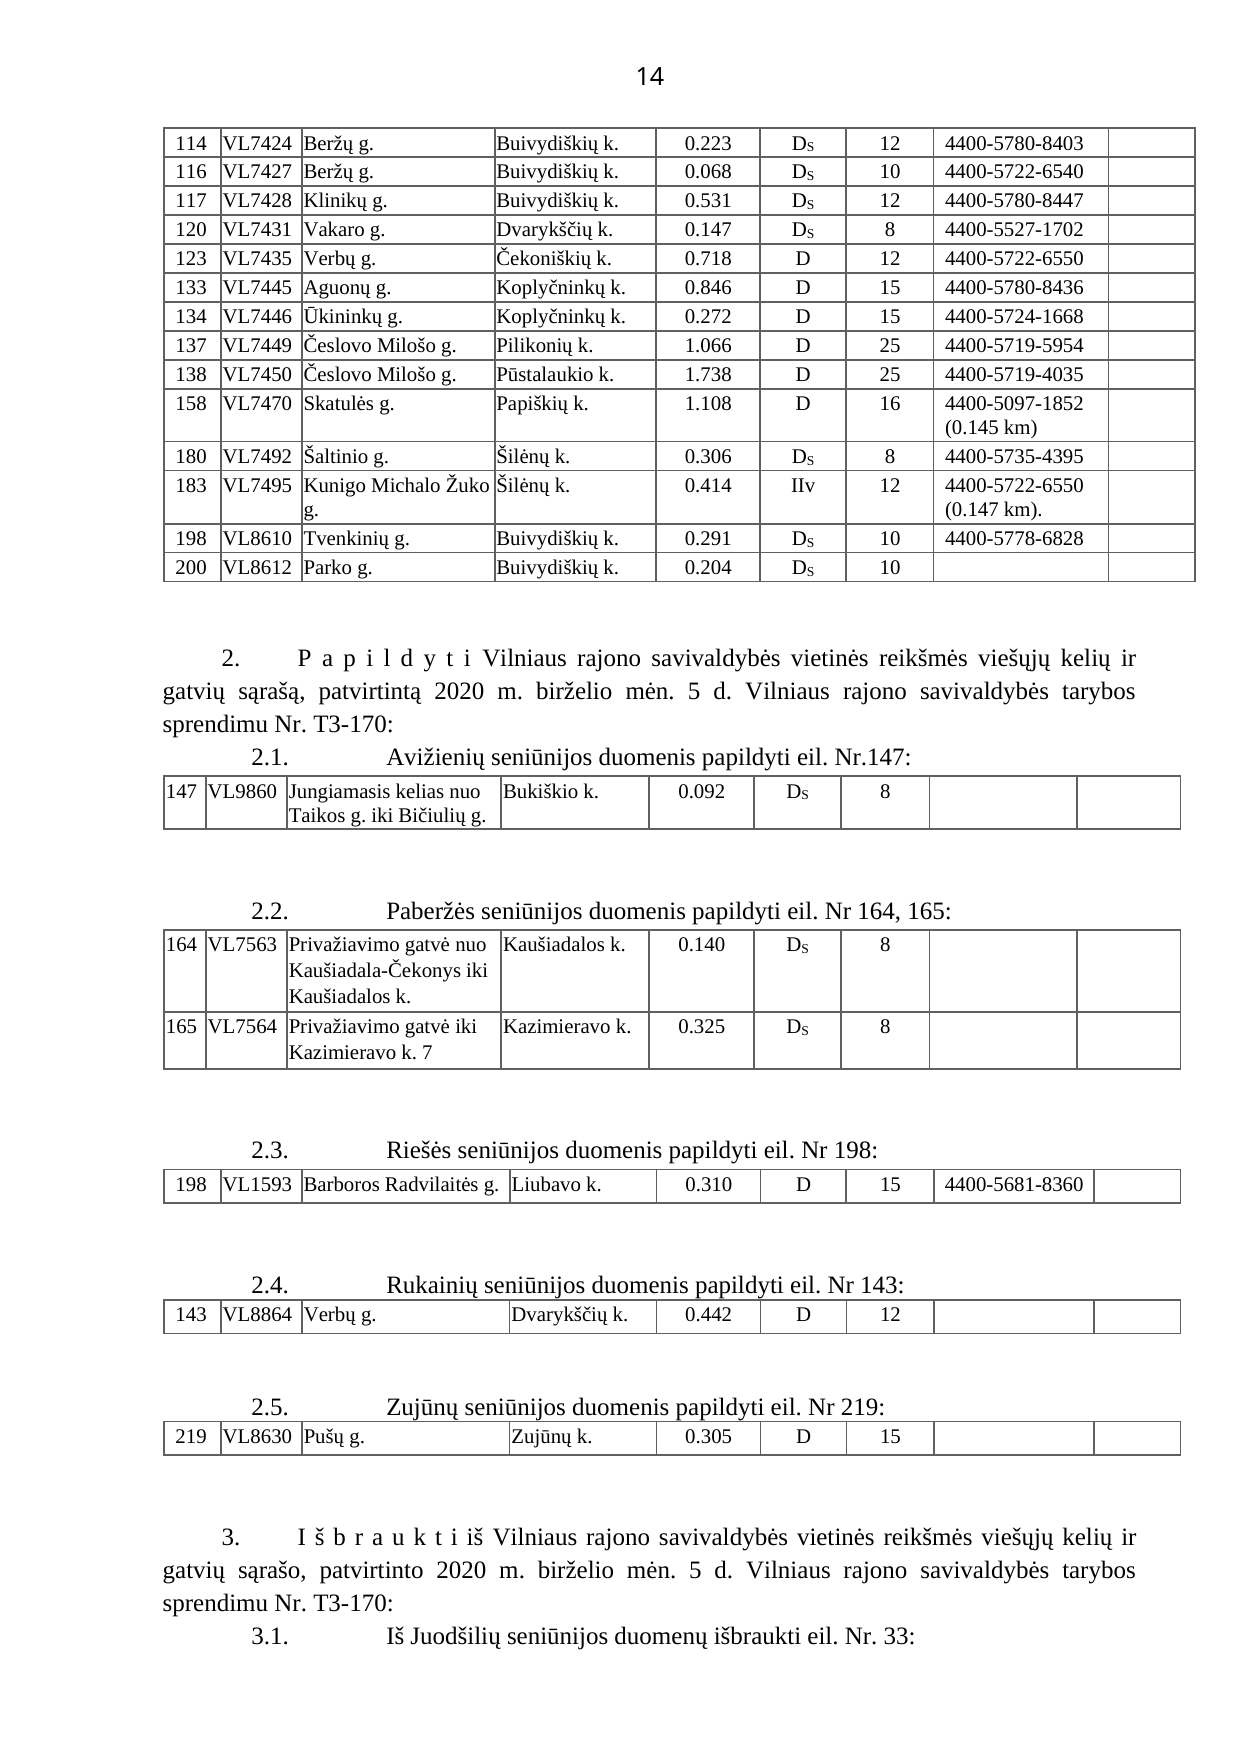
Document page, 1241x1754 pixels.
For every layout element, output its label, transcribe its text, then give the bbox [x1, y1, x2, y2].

table_cell 4400-5780-8403 [934, 129, 1108, 156]
table_cell [1109, 332, 1194, 359]
table_cell Pilikonių k. [496, 332, 655, 359]
table_header [930, 777, 1076, 828]
table_header Bukiškio k. [502, 777, 648, 828]
table_cell [1109, 553, 1194, 581]
text 2.3. Riešės seniūnijos duomenis papildyti eil. Nr 198: [251, 1136, 1137, 1164]
table_cell Česlovo Milošo g. [303, 332, 494, 359]
table_cell 4400-5778-6828 [934, 525, 1108, 552]
table_header VL8864 [222, 1301, 301, 1332]
table_cell 8 [847, 442, 933, 470]
table_cell VL8612 [222, 553, 301, 581]
table_cell Česlovo Milošo g. [303, 361, 494, 388]
table_header 4400-5681-8360 [935, 1170, 1093, 1202]
table_cell Beržų g. [303, 129, 494, 156]
table_cell D [761, 361, 845, 388]
table_cell 25 [847, 361, 933, 388]
table_cell 4400-5735-4395 [934, 442, 1108, 470]
table_cell Buivydiškių k. [496, 525, 655, 552]
table_cell 4400-5722-6550 (0.147 km). [934, 471, 1108, 523]
table_header 143 [165, 1301, 220, 1332]
table_header D [761, 1301, 846, 1332]
table_cell 4400-5724-1668 [934, 303, 1108, 330]
table_header Kaušiadalos k. [502, 931, 648, 1011]
table_cell 4400-5722-6540 [934, 158, 1108, 185]
table_cell VL7424 [222, 129, 301, 156]
table_cell [1109, 274, 1194, 301]
table_cell 0.846 [657, 274, 759, 301]
table_header 219 [165, 1422, 220, 1454]
table_cell [1109, 216, 1194, 243]
table_cell D [761, 274, 845, 301]
table_cell 4400-5719-5954 [934, 332, 1108, 359]
table_cell [1109, 187, 1194, 214]
table_cell 1.738 [657, 361, 759, 388]
table_cell VL7450 [222, 361, 301, 388]
table_cell [1109, 303, 1194, 330]
table_cell 165 [165, 1013, 205, 1068]
table_cell [1109, 390, 1194, 441]
text 2.1. Avižienių seniūnijos duomenis papildyti eil. Nr.147: [251, 742, 1137, 771]
table_header [1095, 1301, 1180, 1332]
table_cell DS [761, 442, 845, 470]
table_cell Privažiavimo gatvė iki Kazimieravo k. 7 [288, 1013, 500, 1068]
table_cell [1109, 525, 1194, 552]
table_cell 10 [847, 158, 933, 185]
table_cell 0.306 [657, 442, 759, 470]
table_cell Koplyčninkų k. [496, 303, 655, 330]
table_cell 4400-5097-1852 (0.145 km) [934, 390, 1108, 441]
table_cell 12 [847, 245, 933, 272]
table_cell 158 [165, 390, 220, 441]
table_header DS [755, 931, 840, 1011]
table_header Jungiamasis kelias nuo Taikos g. iki Bičiulių g. [288, 777, 500, 828]
table_header 198 [165, 1170, 220, 1202]
table_header [935, 1422, 1093, 1454]
table_cell Kazimieravo k. [502, 1013, 648, 1068]
table_cell 15 [847, 303, 933, 330]
table_cell Verbų g. [303, 245, 494, 272]
table_cell 0.223 [657, 129, 759, 156]
table_cell Buivydiškių k. [496, 187, 655, 214]
table_cell 0.414 [657, 471, 759, 523]
table_header Dvarykščių k. [510, 1301, 656, 1332]
table_header Verbų g. [303, 1301, 509, 1332]
table_cell VL7435 [222, 245, 301, 272]
table_cell Buivydiškių k. [496, 553, 655, 581]
table_cell VL7449 [222, 332, 301, 359]
table_cell VL7564 [207, 1013, 286, 1068]
table_header 0.092 [650, 777, 753, 828]
table_cell VL7431 [222, 216, 301, 243]
table_header [935, 1301, 1093, 1332]
table_cell 116 [165, 158, 220, 185]
table_cell [1109, 471, 1194, 523]
table_cell 0.068 [657, 158, 759, 185]
table_cell 4400-5780-8447 [934, 187, 1108, 214]
table_cell 0.325 [650, 1013, 753, 1068]
table_cell 12 [847, 129, 933, 156]
table_cell VL8610 [222, 525, 301, 552]
table_cell 133 [165, 274, 220, 301]
table_cell 12 [847, 471, 933, 523]
table_cell 8 [842, 1013, 929, 1068]
table_cell DS [761, 216, 845, 243]
table_cell [1109, 158, 1194, 185]
table_cell DS [761, 129, 845, 156]
table_cell 0.531 [657, 187, 759, 214]
table_cell 1.066 [657, 332, 759, 359]
table_cell Šaltinio g. [303, 442, 494, 470]
table_cell 10 [847, 553, 933, 581]
table_cell Klinikų g. [303, 187, 494, 214]
table_cell DS [761, 525, 845, 552]
table_cell Ūkininkų g. [303, 303, 494, 330]
table_cell 120 [165, 216, 220, 243]
text 2. P a p i l d y t i Vilniaus rajono savivaldybės vietinės reikšmės viešųjų kelių ir gatvių sąrašą, patvirtintą 2020 m. birželio mėn. 5 d. Vilniaus rajono savivaldybės tarybos sprendimu Nr. T3-170: [162, 643, 1137, 738]
table_cell Pūstalaukio k. [496, 361, 655, 388]
table_header 12 [847, 1301, 933, 1332]
table_cell DS [761, 187, 845, 214]
table_cell VL7427 [222, 158, 301, 185]
table_header 8 [842, 777, 929, 828]
table_cell D [761, 303, 845, 330]
table_header VL1593 [222, 1170, 301, 1202]
table_cell 114 [165, 129, 220, 156]
table_cell 138 [165, 361, 220, 388]
table_cell 1.108 [657, 390, 759, 441]
table_cell D [761, 390, 845, 441]
table_header 8 [842, 931, 929, 1011]
table_cell Aguonų g. [303, 274, 494, 301]
table_header 147 [165, 777, 205, 828]
table_cell Parko g. [303, 553, 494, 581]
table_cell 123 [165, 245, 220, 272]
table_header Barboros Radvilaitės g. [303, 1170, 509, 1202]
table_header [1078, 777, 1180, 828]
table_cell Šilėnų k. [496, 471, 655, 523]
table_cell IIv [761, 471, 845, 523]
table_header [930, 931, 1076, 1011]
table_header 0.305 [657, 1422, 760, 1454]
table_cell VL7492 [222, 442, 301, 470]
table_cell 117 [165, 187, 220, 214]
table_cell Kunigo Michalo Žuko g. [303, 471, 494, 523]
table_cell 25 [847, 332, 933, 359]
table_cell VL7428 [222, 187, 301, 214]
table_header DS [755, 777, 840, 828]
table_cell Buivydiškių k. [496, 129, 655, 156]
table_cell [930, 1013, 1076, 1068]
table_cell Skatulės g. [303, 390, 494, 441]
table_cell 8 [847, 216, 933, 243]
table_cell 10 [847, 525, 933, 552]
table_cell Koplyčninkų k. [496, 274, 655, 301]
table_cell Šilėnų k. [496, 442, 655, 470]
table_cell Dvarykščių k. [496, 216, 655, 243]
table_header Zujūnų k. [510, 1422, 656, 1454]
table_header [1095, 1422, 1180, 1454]
table_cell 180 [165, 442, 220, 470]
table_cell 200 [165, 553, 220, 581]
text 2.4. Rukainių seniūnijos duomenis papildyti eil. Nr 143: [251, 1270, 1137, 1299]
table_cell 0.147 [657, 216, 759, 243]
table_header 0.442 [657, 1301, 760, 1332]
text 2.2. Paberžės seniūnijos duomenis papildyti eil. Nr 164, 165: [251, 896, 1137, 925]
table_cell 4400-5719-4035 [934, 361, 1108, 388]
table_header [1095, 1170, 1180, 1202]
table_header D [761, 1422, 846, 1454]
table_cell D [761, 245, 845, 272]
table_cell 198 [165, 525, 220, 552]
table_header 15 [847, 1170, 933, 1202]
table_cell DS [761, 158, 845, 185]
table_header VL7563 [207, 931, 286, 1011]
table_header 0.140 [650, 931, 753, 1011]
text 3. I š b r a u k t i iš Vilniaus rajono savivaldybės vietinės reikšmės viešųjų kelių ir gatvių sąrašo, patvirtinto 2020 m. birželio mėn. 5 d. Vilniaus rajono savivaldybės tarybos sprendimu Nr. T3-170: [162, 1522, 1137, 1617]
table_cell 183 [165, 471, 220, 523]
table_cell 137 [165, 332, 220, 359]
table_cell DS [761, 553, 845, 581]
table_cell Papiškių k. [496, 390, 655, 441]
table_cell VL7495 [222, 471, 301, 523]
table_cell VL7470 [222, 390, 301, 441]
table_header 164 [165, 931, 205, 1011]
table_cell Vakaro g. [303, 216, 494, 243]
table_header VL8630 [222, 1422, 301, 1454]
table_header [1078, 931, 1180, 1011]
table_cell Beržų g. [303, 158, 494, 185]
table_cell Tvenkinių g. [303, 525, 494, 552]
table_cell 0.272 [657, 303, 759, 330]
table_header D [761, 1170, 845, 1202]
table_cell Čekoniškių k. [496, 245, 655, 272]
table_cell [934, 553, 1108, 581]
text 3.1. Iš Juodšilių seniūnijos duomenų išbraukti eil. Nr. 33: [251, 1621, 1137, 1650]
table_header VL9860 [207, 777, 286, 828]
table_header Privažiavimo gatvė nuo Kaušiadala-Čekonys iki Kaušiadalos k. [288, 931, 500, 1011]
table_cell 0.718 [657, 245, 759, 272]
table_cell DS [755, 1013, 840, 1068]
table_cell VL7445 [222, 274, 301, 301]
table_cell 12 [847, 187, 933, 214]
table_cell 4400-5722-6550 [934, 245, 1108, 272]
table_cell VL7446 [222, 303, 301, 330]
table_header 0.310 [657, 1170, 760, 1202]
table_cell D [761, 332, 845, 359]
table_cell [1109, 361, 1194, 388]
text 2.5. Zujūnų seniūnijos duomenis papildyti eil. Nr 219: [251, 1392, 1137, 1421]
table_cell Buivydiškių k. [496, 158, 655, 185]
table_cell 16 [847, 390, 933, 441]
table_cell [1078, 1013, 1180, 1068]
table_cell [1109, 245, 1194, 272]
table_cell 134 [165, 303, 220, 330]
table_cell [1109, 129, 1194, 156]
table_header Liubavo k. [511, 1170, 656, 1202]
table_cell 15 [847, 274, 933, 301]
table_header Pušų g. [303, 1422, 509, 1454]
table_cell 0.291 [657, 525, 759, 552]
table_cell 4400-5780-8436 [934, 274, 1108, 301]
table_cell 0.204 [657, 553, 759, 581]
table_cell [1109, 442, 1194, 470]
table_header 15 [847, 1422, 933, 1454]
table_cell 4400-5527-1702 [934, 216, 1108, 243]
